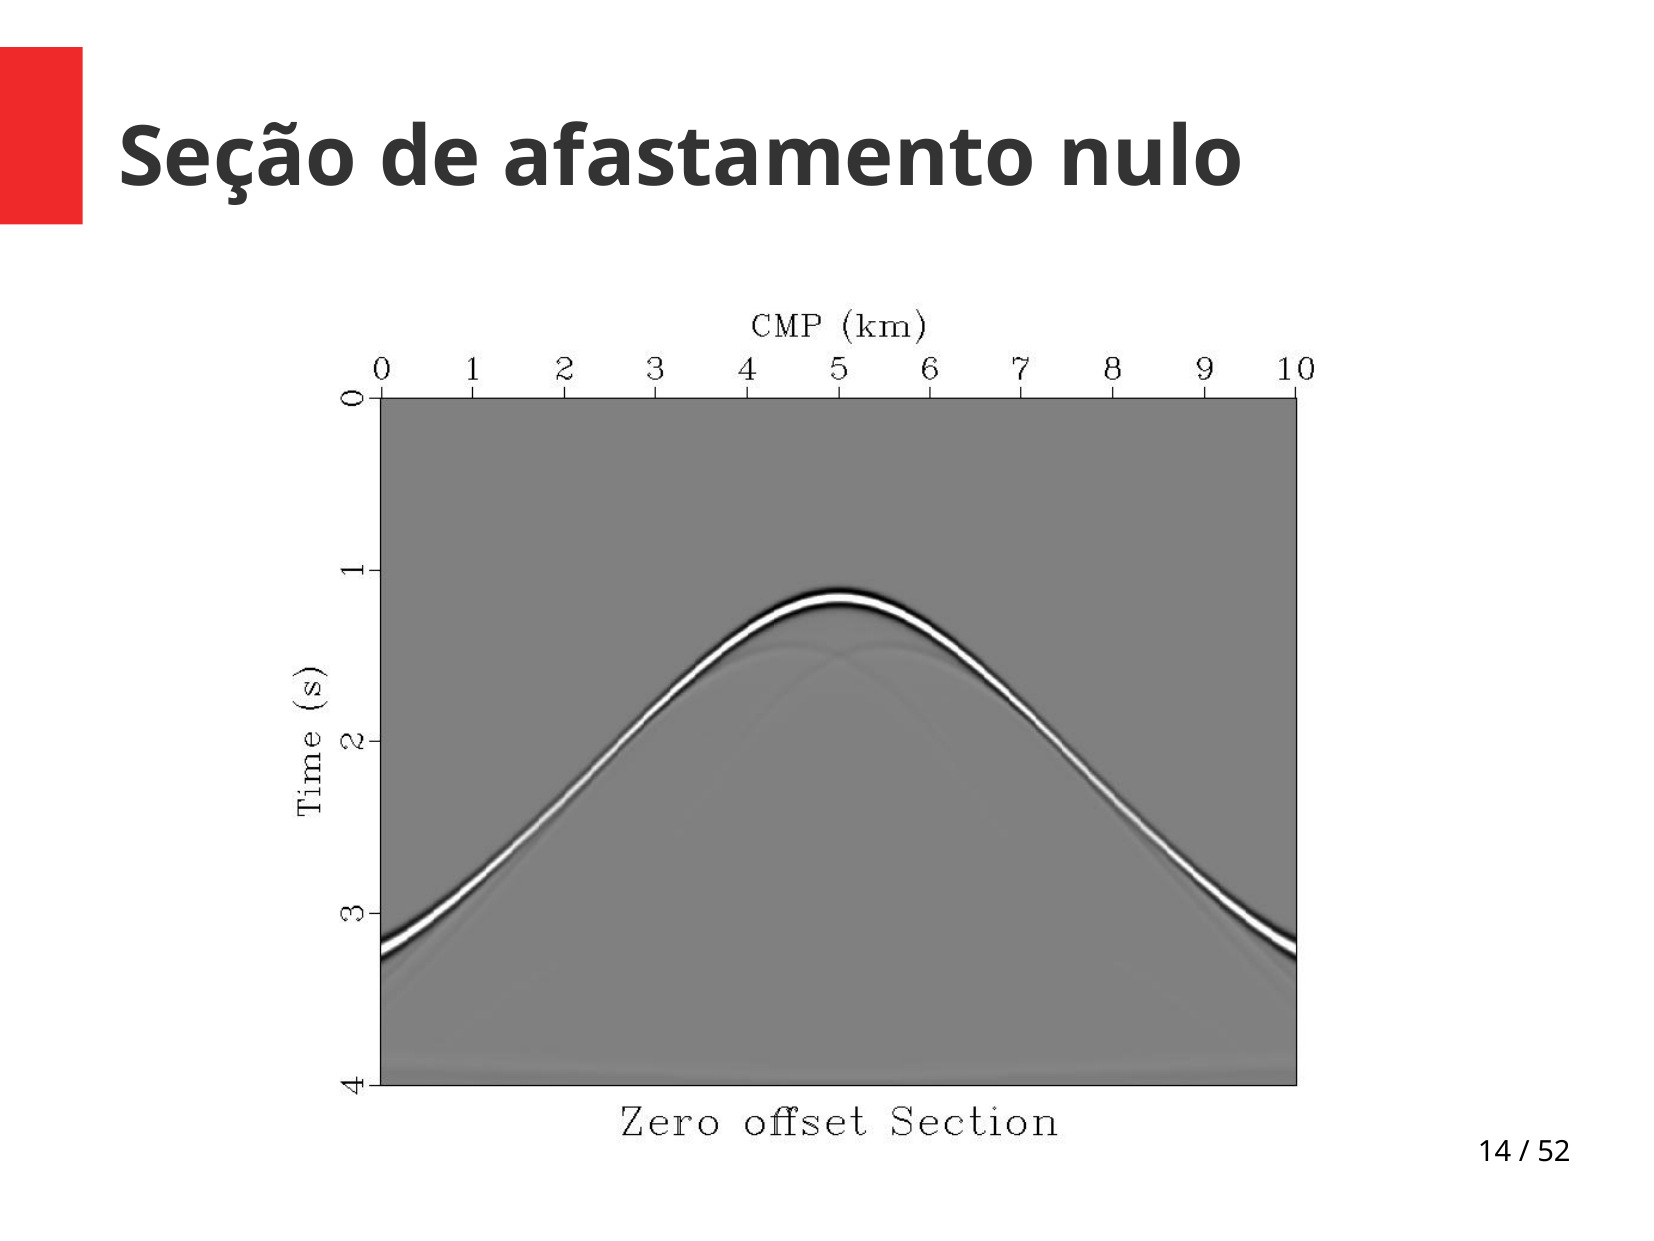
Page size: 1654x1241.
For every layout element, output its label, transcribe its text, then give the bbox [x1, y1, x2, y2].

title Seção de afastamento nulo [118, 49, 1571, 257]
picture [177, 283, 1400, 1201]
